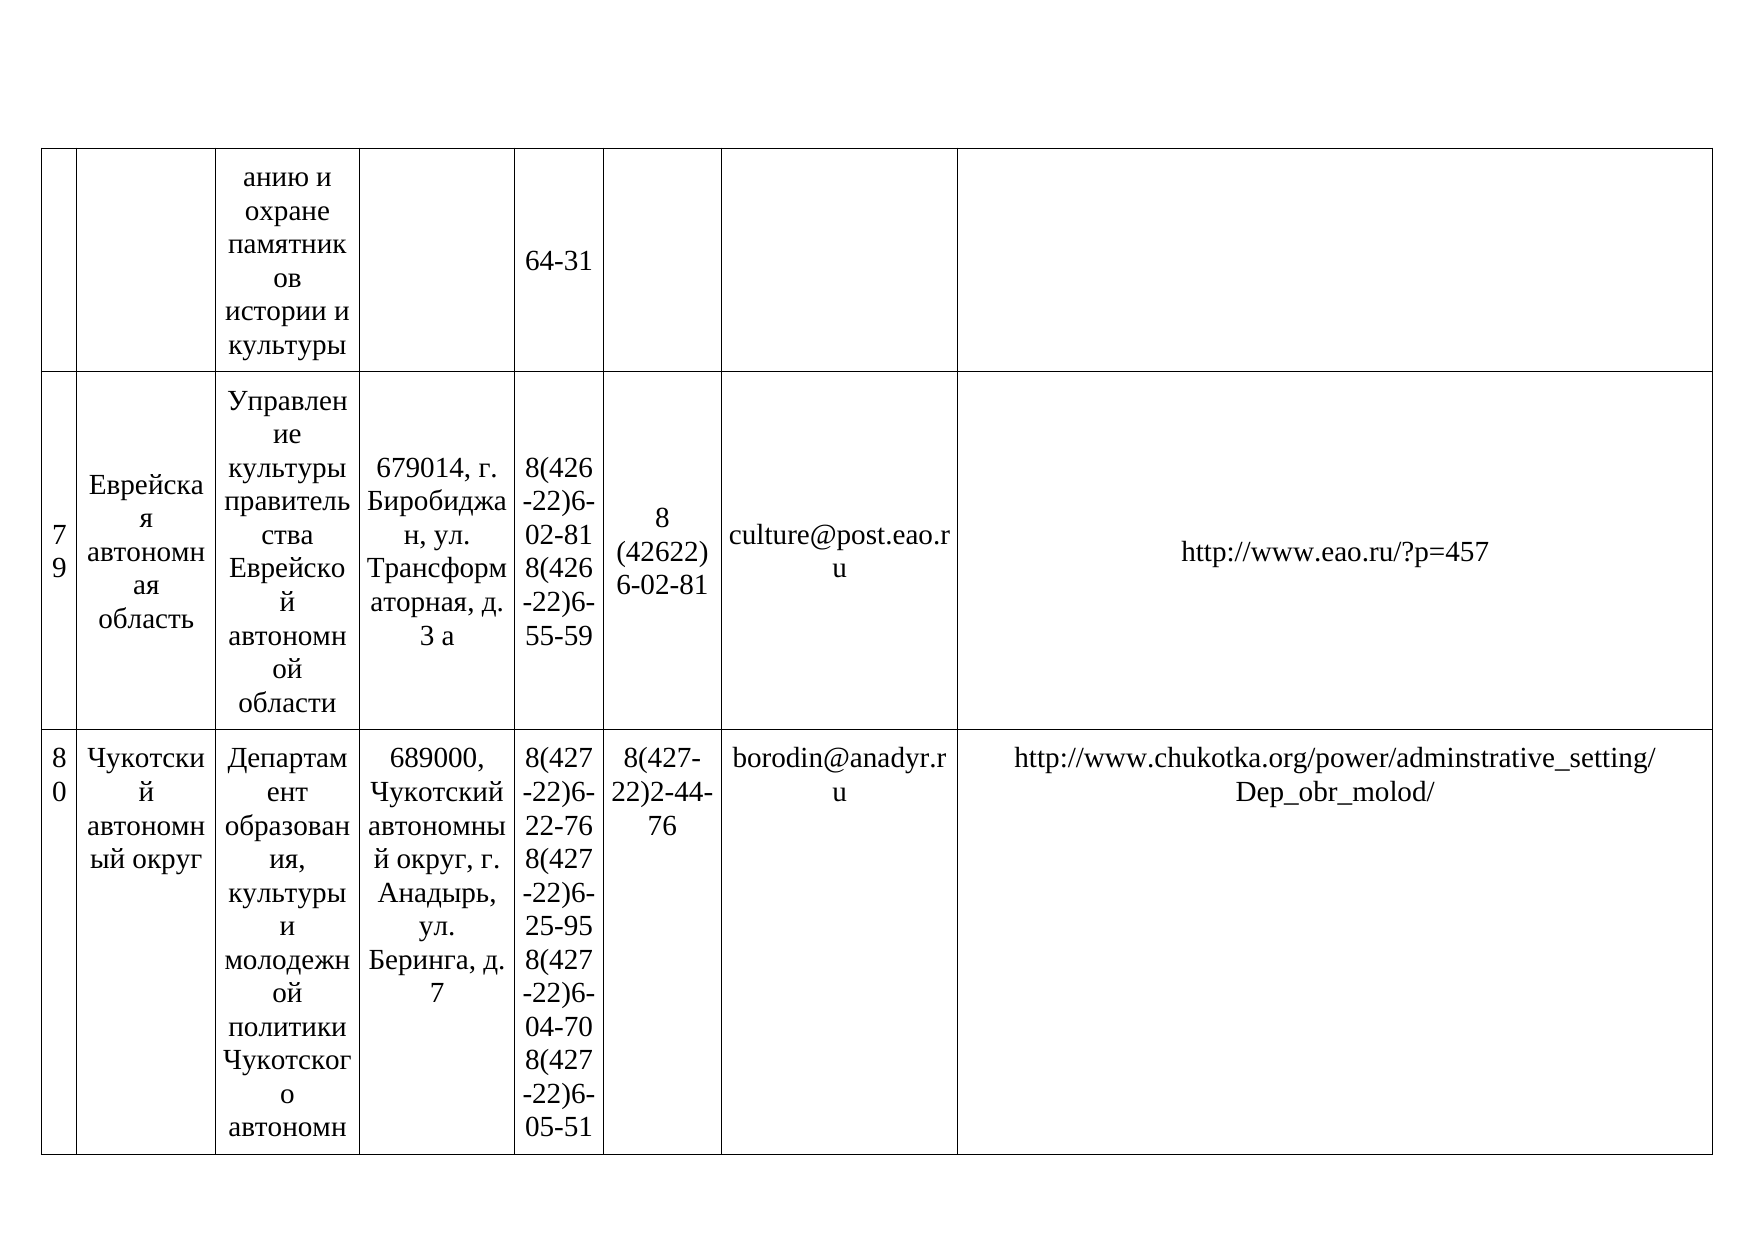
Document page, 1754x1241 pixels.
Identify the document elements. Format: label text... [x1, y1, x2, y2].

table_cell 689000, Чукотский автономный округ, г. Анадырь, ул. Беринга, д. 7 [360, 730, 514, 1154]
table_cell 8(427-22)2-44-76 [604, 730, 721, 1154]
table_cell 79 [42, 372, 76, 729]
table_cell [958, 149, 1712, 371]
table_cell 8(427-22)6-22-76 8(427-22)6-25-95 8(427-22)6-04-70 8(427-22)6-05-51 [515, 730, 603, 1154]
table_cell culture@post.eao.ru [722, 372, 957, 729]
table_cell Еврейская автономная область [77, 372, 215, 729]
table_cell 8(426-22)6-02-81 8(426-22)6-55-59 [515, 372, 603, 729]
table_cell http://www.chukotka.org/power/adminstrative_setting/Dер_obr_molod/ [958, 730, 1712, 1154]
table_cell [722, 149, 957, 371]
table_cell [77, 149, 215, 371]
table_cell Департамент образования, культуры и молодежной политики Чукотского автономн [216, 730, 359, 1154]
table_cell анию и охране памятников истории и культуры [216, 149, 359, 371]
table_cell Управление культуры правительства Еврейской автономной области [216, 372, 359, 729]
table_cell 8 (42622) 6-02-81 [604, 372, 721, 729]
table_cell [604, 149, 721, 371]
table_cell [360, 149, 514, 371]
table_cell 64-31 [515, 149, 603, 371]
table_cell 80 [42, 730, 76, 1154]
table_cell [42, 149, 76, 371]
table_cell 679014, г. Биробиджан, ул. Трансформаторная, д. 3 а [360, 372, 514, 729]
table_cell http://www.eao.ru/?р=457 [958, 372, 1712, 729]
table_cell borodin@anadyr.ru [722, 730, 957, 1154]
table_cell Чукотский автономный округ [77, 730, 215, 1154]
